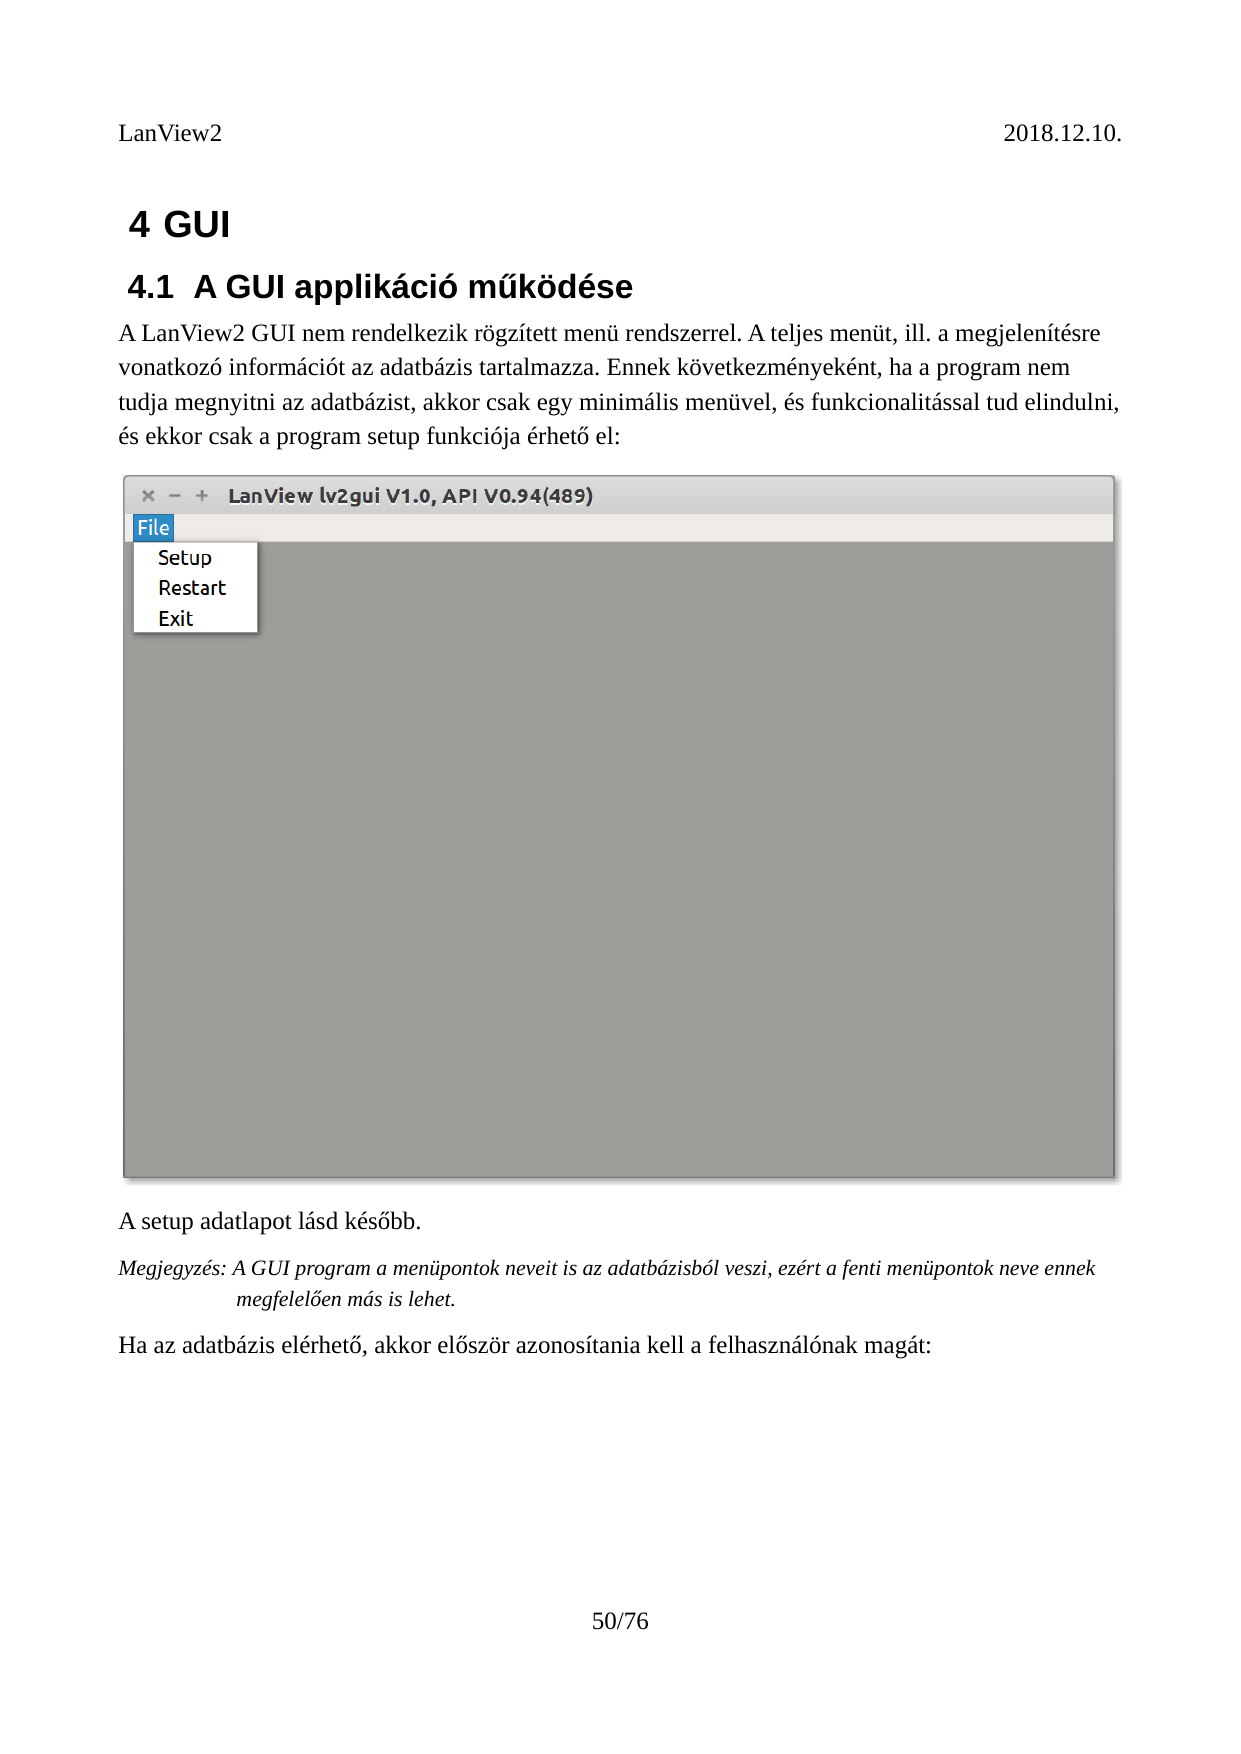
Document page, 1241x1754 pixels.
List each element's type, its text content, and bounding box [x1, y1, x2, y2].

subtitle GUI [118, 202, 1122, 246]
text A setup adatlapot lásd később. [118, 1206, 1122, 1235]
text A LanView2 GUI nem rendelkezik rögzített menü rendszerrel. A teljes menüt, ill. a megjelenítésre vonatkozó információt az adatbázis tartalmazza. Ennek következményeként, ha a program nem tudja megnyitni az adatbázist, akkor csak egy minimális menüvel, és funkcionalitással tud elindulni, és ekkor csak a program setup funkciója érhető el: [118, 318, 1122, 450]
subtitle A GUI applikáció működése [118, 267, 1122, 305]
text Ha az adatbázis elérhető, akkor először azonosítania kell a felhasználónak magát: [118, 1330, 1122, 1359]
picture [118, 470, 1123, 1186]
text Megjegyzés: A GUI program a menüpontok neveit is az adatbázisból veszi, ezért a fenti menüpontok neve ennek megfelelően más is lehet. [118, 1255, 1122, 1311]
